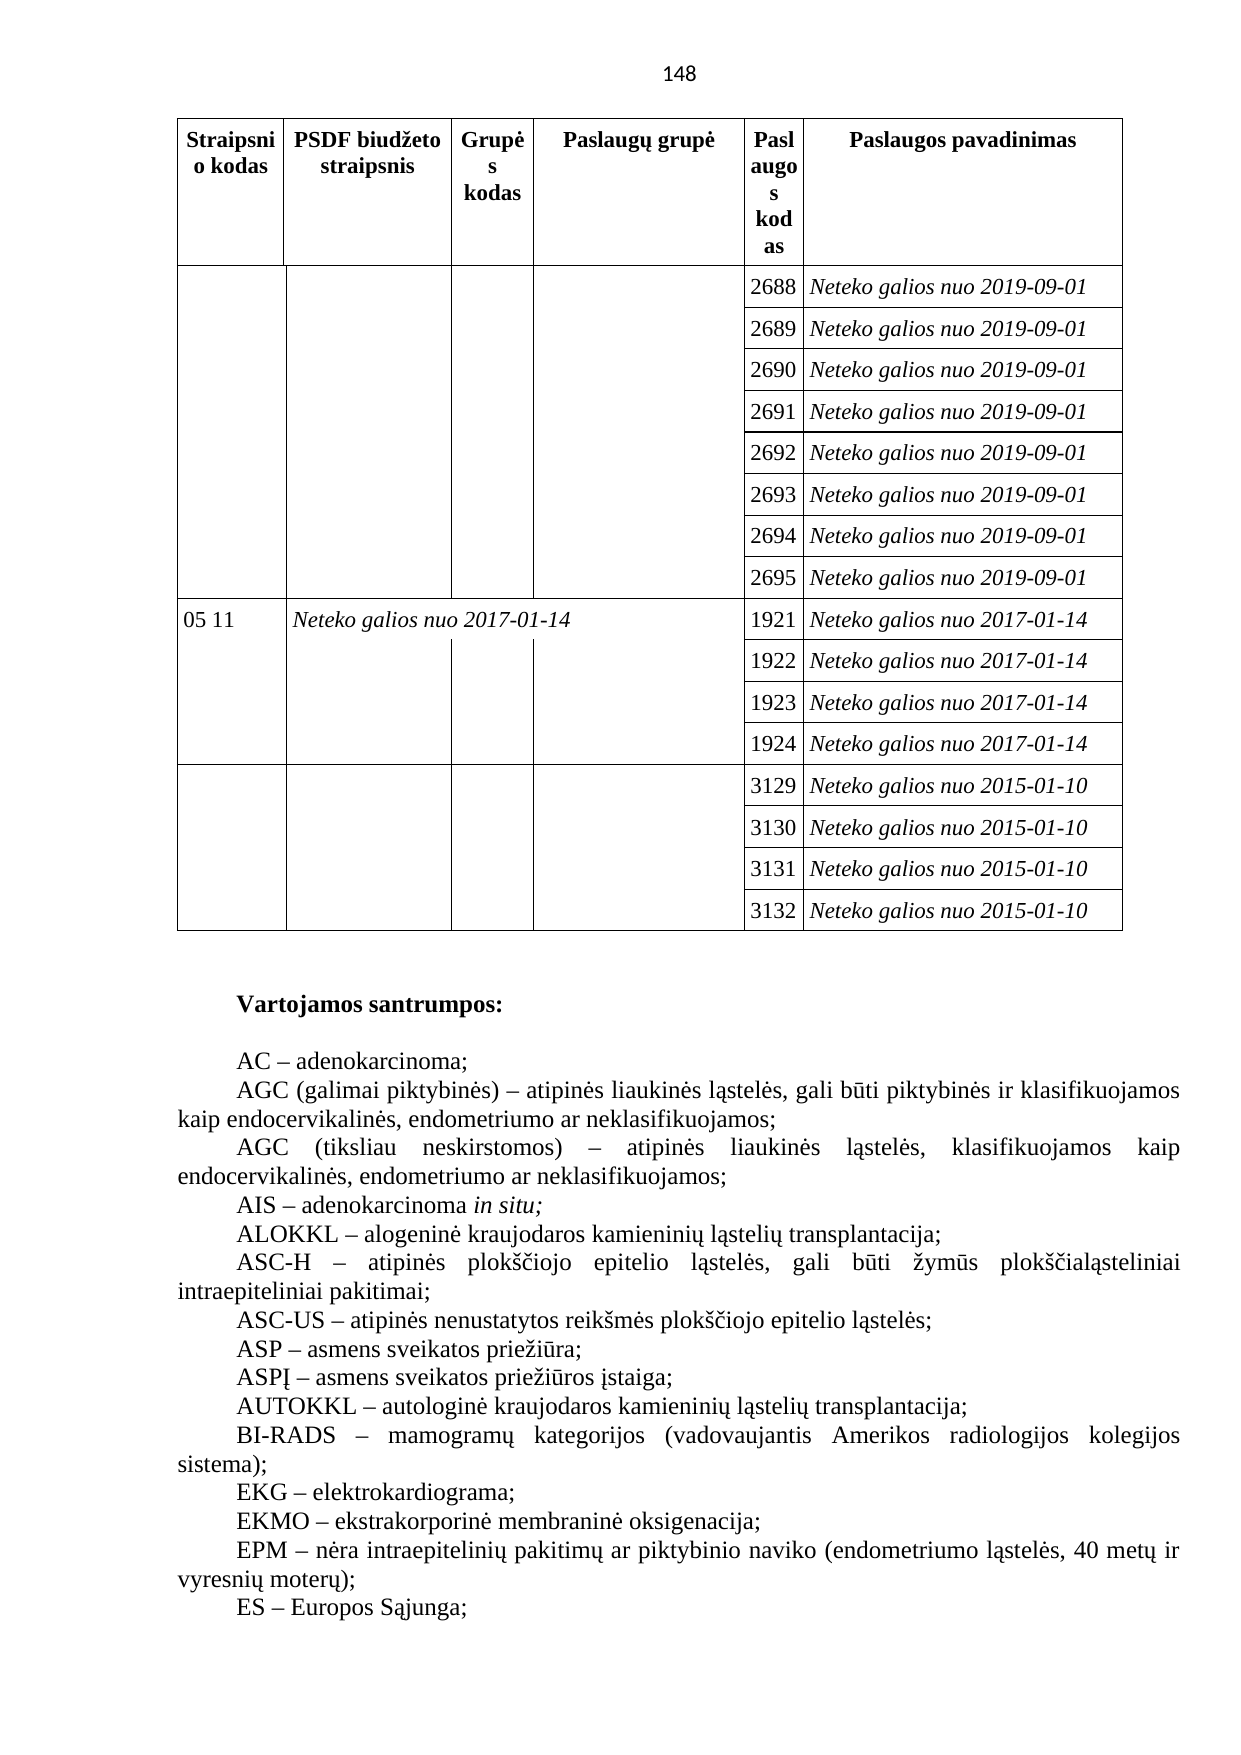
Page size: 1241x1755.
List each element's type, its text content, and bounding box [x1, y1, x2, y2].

table_cell Neteko galios nuo 2019-09-01 [804, 349, 1122, 390]
table_cell 2688 [745, 266, 803, 307]
table_cell [178, 515, 286, 556]
table_cell [534, 266, 744, 307]
table_cell 2693 [745, 474, 803, 514]
table_cell 1924 [745, 723, 803, 764]
table_cell Neteko galios nuo 2017-01-14 [287, 599, 744, 639]
table_cell [287, 307, 451, 348]
table_cell 2692 [745, 433, 803, 473]
table_cell Neteko galios nuo 2019-09-01 [804, 308, 1122, 348]
table_cell Neteko galios nuo 2019-09-01 [804, 391, 1122, 431]
text ASC-H – atipinės plokščiojo epitelio ląstelės, gali būti žymūs plokščialąsteliniai intraepiteliniai pakitimai; [177, 1247, 1181, 1305]
table_header Paslaugos pavadinimas [804, 119, 1122, 265]
table_cell [287, 515, 451, 556]
table_cell Neteko galios nuo 2019-09-01 [804, 557, 1122, 598]
table_header PSDF biudžeto straipsnis [284, 119, 451, 265]
table_cell Neteko galios nuo 2019-09-01 [804, 266, 1122, 307]
table_cell [287, 266, 451, 307]
table_cell [534, 348, 744, 390]
table_cell [178, 473, 286, 514]
text AIS – adenokarcinoma in situ; [177, 1190, 1181, 1219]
table_cell [534, 889, 744, 930]
table_cell Neteko galios nuo 2017-01-14 [804, 723, 1122, 764]
table_cell [287, 473, 451, 514]
table_cell [287, 390, 451, 431]
text EKMO – ekstrakorporinė membraninė oksigenacija; [177, 1506, 1181, 1535]
table_cell Neteko galios nuo 2017-01-14 [804, 682, 1122, 722]
text ASPĮ – asmens sveikatos priežiūros įstaiga; [177, 1362, 1181, 1391]
table_cell 2691 [745, 391, 803, 431]
table_cell Neteko galios nuo 2015-01-10 [804, 806, 1122, 847]
table_cell [287, 765, 451, 930]
table_cell [534, 390, 744, 431]
table_cell [534, 515, 744, 556]
table_cell [178, 307, 286, 348]
table_cell [178, 805, 286, 847]
table_cell [452, 765, 533, 805]
table_cell [452, 556, 533, 598]
table_cell [287, 431, 451, 473]
table_cell [178, 639, 286, 681]
text AGC (galimai piktybinės) – atipinės liaukinės ląstelės, gali būti piktybinės ir klasifikuojamos kaip endocervikalinės, endometriumo ar neklasifikuojamos; [177, 1075, 1181, 1132]
table_cell [534, 681, 744, 722]
text AGC (tiksliau neskirstomos) – atipinės liaukinės ląstelės, klasifikuojamos kaip endocervikalinės, endometriumo ar neklasifikuojamos; [177, 1132, 1181, 1190]
table_cell Neteko galios nuo 2015-01-10 [804, 890, 1122, 930]
table_cell [178, 889, 286, 930]
table_cell 1922 [745, 640, 803, 681]
table_cell [178, 348, 286, 390]
table_cell [534, 307, 744, 348]
text ES – Europos Sąjunga; [177, 1592, 1181, 1621]
table_cell [452, 307, 533, 348]
table_cell 2690 [745, 349, 803, 390]
table_cell 3129 [745, 765, 803, 805]
table_cell [452, 847, 533, 888]
table_header Straipsnio kodas [178, 119, 283, 265]
table_cell [178, 556, 286, 598]
table_cell 1923 [745, 682, 803, 722]
table_cell [534, 556, 744, 598]
table_cell 2694 [745, 516, 803, 556]
table_cell [452, 348, 533, 390]
table_cell [452, 266, 533, 307]
table_cell [178, 847, 286, 888]
table_cell Neteko galios nuo 2019-09-01 [804, 433, 1122, 473]
table_cell Neteko galios nuo 2015-01-10 [804, 848, 1122, 888]
table_cell [452, 473, 533, 514]
table_cell [178, 266, 286, 307]
table_cell [452, 390, 533, 431]
table_cell 1921 [745, 599, 803, 639]
text ALOKKL – alogeninė kraujodaros kamieninių ląstelių transplantacija; [177, 1219, 1181, 1247]
table_cell Neteko galios nuo 2017-01-14 [804, 640, 1122, 681]
table_cell 2689 [745, 308, 803, 348]
table_header Grupės kodas [452, 119, 533, 265]
text AUTOKKL – autologinė kraujodaros kamieninių ląstelių transplantacija; [177, 1391, 1181, 1420]
table_header Paslaugų grupė [534, 119, 744, 265]
table_cell 3130 [745, 806, 803, 847]
table_cell [287, 348, 451, 390]
table_cell [452, 805, 533, 847]
table_cell 3132 [745, 890, 803, 930]
table_cell [452, 515, 533, 556]
text AC – adenokarcinoma; [177, 1046, 1181, 1075]
table_cell [287, 556, 451, 598]
table_cell [178, 390, 286, 431]
text EKG – elektrokardiograma; [177, 1477, 1181, 1506]
text EPM – nėra intraepitelinių pakitimų ar piktybinio naviko (endometriumo ląstelės, 40 metų ir vyresnių moterų); [177, 1535, 1181, 1592]
table_cell [534, 722, 744, 764]
table_cell [534, 639, 744, 681]
table_cell Neteko galios nuo 2015-01-10 [804, 765, 1122, 805]
text ASP – asmens sveikatos priežiūra; [177, 1334, 1181, 1362]
table_cell [452, 889, 533, 930]
table_cell 3131 [745, 848, 803, 888]
table_cell [452, 681, 533, 722]
table_cell Neteko galios nuo 2019-09-01 [804, 474, 1122, 514]
table_header Paslaugos kodas [745, 119, 803, 265]
table_cell Neteko galios nuo 2019-09-01 [804, 516, 1122, 556]
text Vartojamos santrumpos: [177, 989, 1181, 1017]
text ASC-US – atipinės nenustatytos reikšmės plokščiojo epitelio ląstelės; [177, 1305, 1181, 1334]
table_cell [452, 431, 533, 473]
table_cell 05 11 [178, 599, 286, 639]
text BI-RADS – mamogramų kategorijos (vadovaujantis Amerikos radiologijos kolegijos sistema); [177, 1420, 1181, 1477]
table_cell [452, 639, 533, 681]
table_cell [534, 473, 744, 514]
table_cell [534, 765, 744, 888]
table_cell [178, 722, 286, 764]
table_cell [178, 765, 286, 805]
table_cell Neteko galios nuo 2017-01-14 [804, 599, 1122, 639]
table_cell [287, 639, 451, 681]
table_cell [178, 431, 286, 473]
table_cell [178, 681, 286, 722]
table_cell [287, 681, 451, 722]
table_cell [452, 722, 533, 764]
table_cell [534, 431, 744, 473]
table_cell [287, 722, 451, 764]
table_cell 2695 [745, 557, 803, 598]
